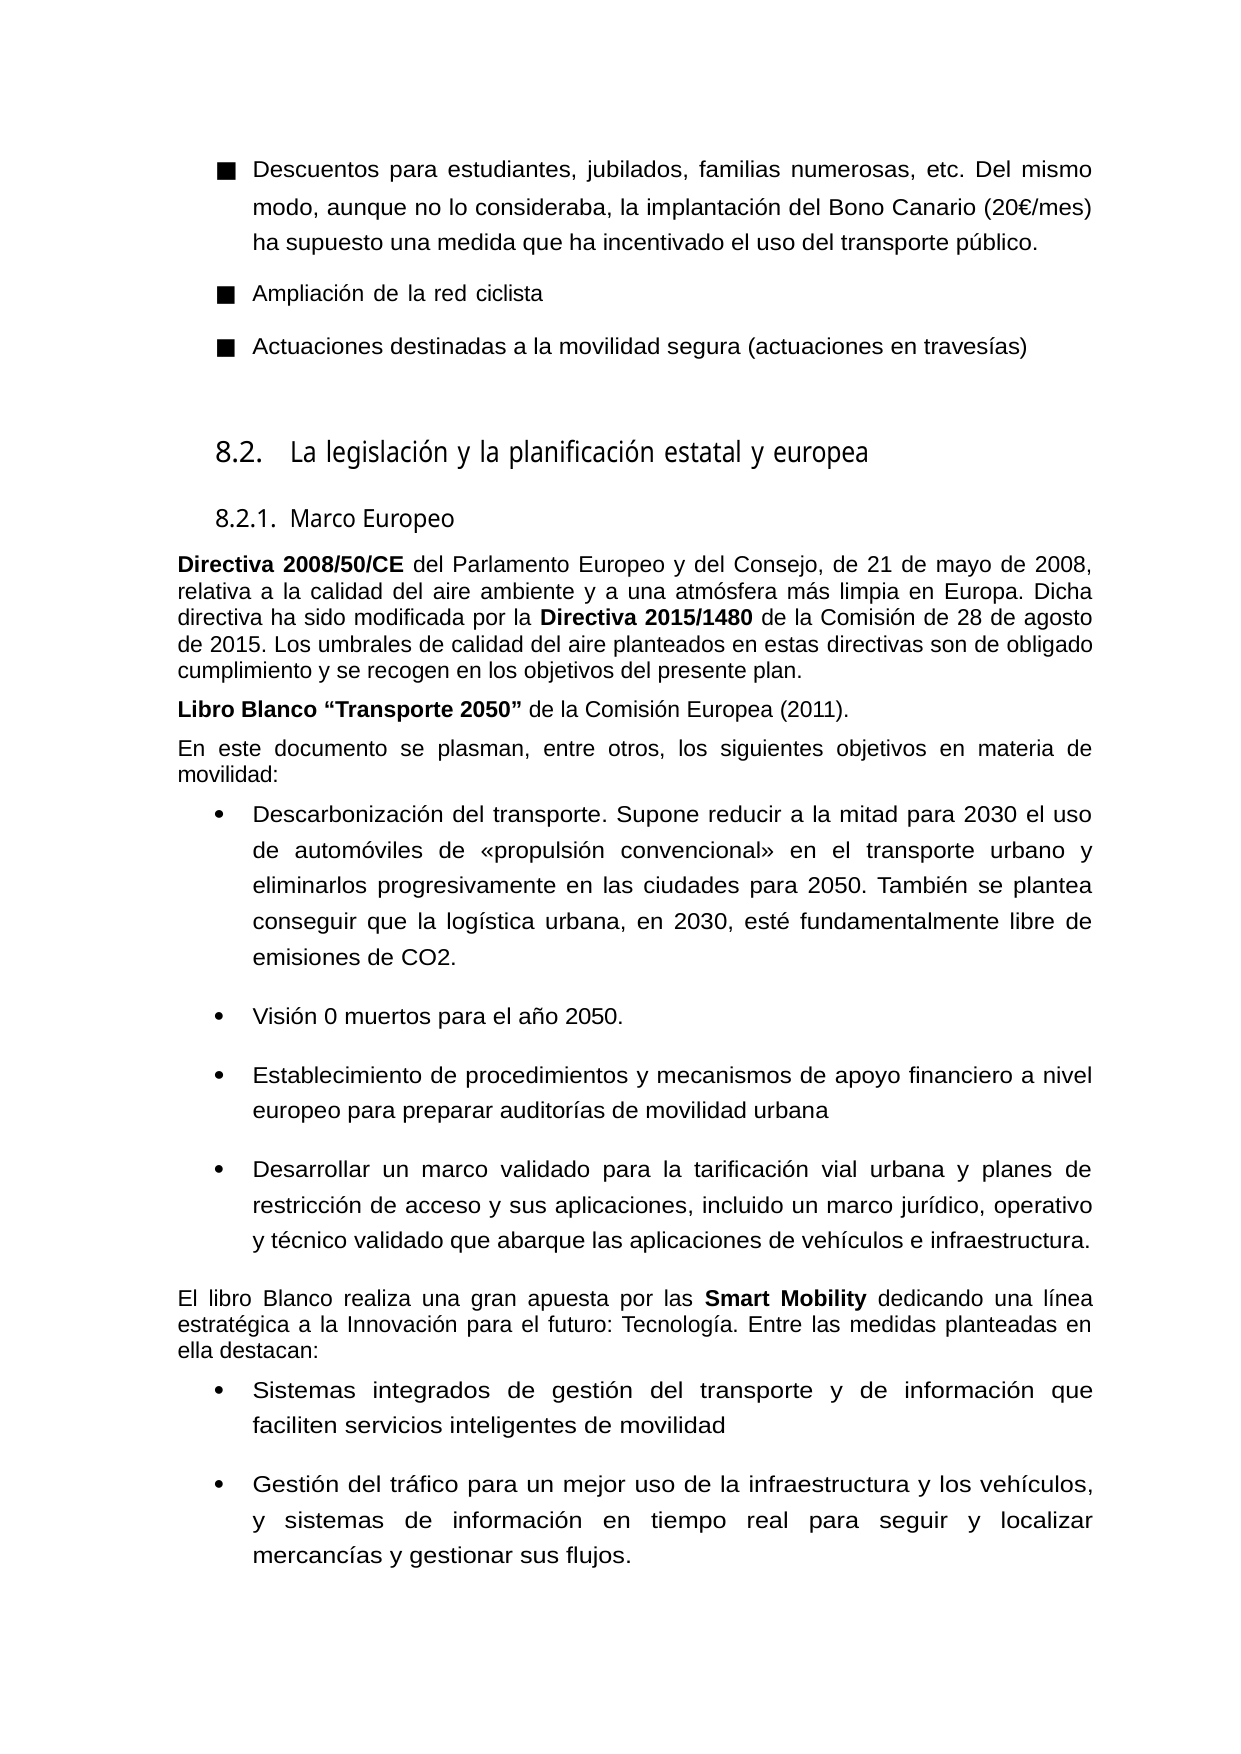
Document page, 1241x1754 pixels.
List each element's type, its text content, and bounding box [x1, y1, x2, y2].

text En este documento se plasman, entre otros, los siguientes objetivos en materia de movilidad: [177, 735, 1093, 787]
list Marco Europeo [215, 501, 1211, 535]
text Libro Blanco “Transporte 2050” de la Comisión Europea (2011). [177, 696, 1211, 722]
list Descarbonización del transporte. Supone reducir a la mitad para 2030 el uso de automóviles de «propulsión convencional» en el transporte urbano y eliminarlos progresivamente en las ciudades para 2050. También se plantea conseguir que la logística urbana, en 2030, esté fundamentalmente libre de emisiones de CO2. [215, 801, 1093, 970]
list Sistemas integrados de gestión del transporte y de información que faciliten servicios inteligentes de movilidad [215, 1377, 1093, 1439]
list Ampliación de la red ciclista [215, 277, 1211, 308]
list Establecimiento de procedimientos y mecanismos de apoyo financiero a nivel europeo para preparar auditorías de movilidad urbana [215, 1062, 1093, 1124]
text El libro Blanco realiza una gran apuesta por las Smart Mobility dedicando una línea estratégica a la Innovación para el futuro: Tecnología. Entre las medidas planteadas en ella destacan: [177, 1285, 1093, 1364]
list Visión 0 muertos para el año 2050. [215, 1003, 1211, 1030]
list Gestión del tráfico para un mejor uso de la infraestructura y los vehículos, y sistemas de información en tiempo real para seguir y localizar mercancías y gestionar sus flujos. [215, 1471, 1093, 1569]
list Descuentos para estudiantes, jubilados, familias numerosas, etc. Del mismo modo, aunque no lo consideraba, la implantación del Bono Canario (20€/mes) ha supuesto una medida que ha incentivado el uso del transporte público. [215, 153, 1093, 256]
list La legislación y la planificación estatal y europea [215, 431, 1211, 471]
list Actuaciones destinadas a la movilidad segura (actuaciones en travesías) [215, 330, 1211, 362]
list Desarrollar un marco validado para la tarificación vial urbana y planes de restricción de acceso y sus aplicaciones, incluido un marco jurídico, operativo y técnico validado que abarque las aplicaciones de vehículos e infraestructura. [215, 1156, 1093, 1254]
text Directiva 2008/50/CE del Parlamento Europeo y del Consejo, de 21 de mayo de 2008, relativa a la calidad del aire ambiente y a una atmósfera más limpia en Europa. Dicha directiva ha sido modificada por la Directiva 2015/1480 de la Comisión de 28 de agosto de 2015. Los umbrales de calidad del aire planteados en estas directivas son de obligado cumplimiento y se recogen en los objetivos del presente plan. [177, 551, 1093, 683]
